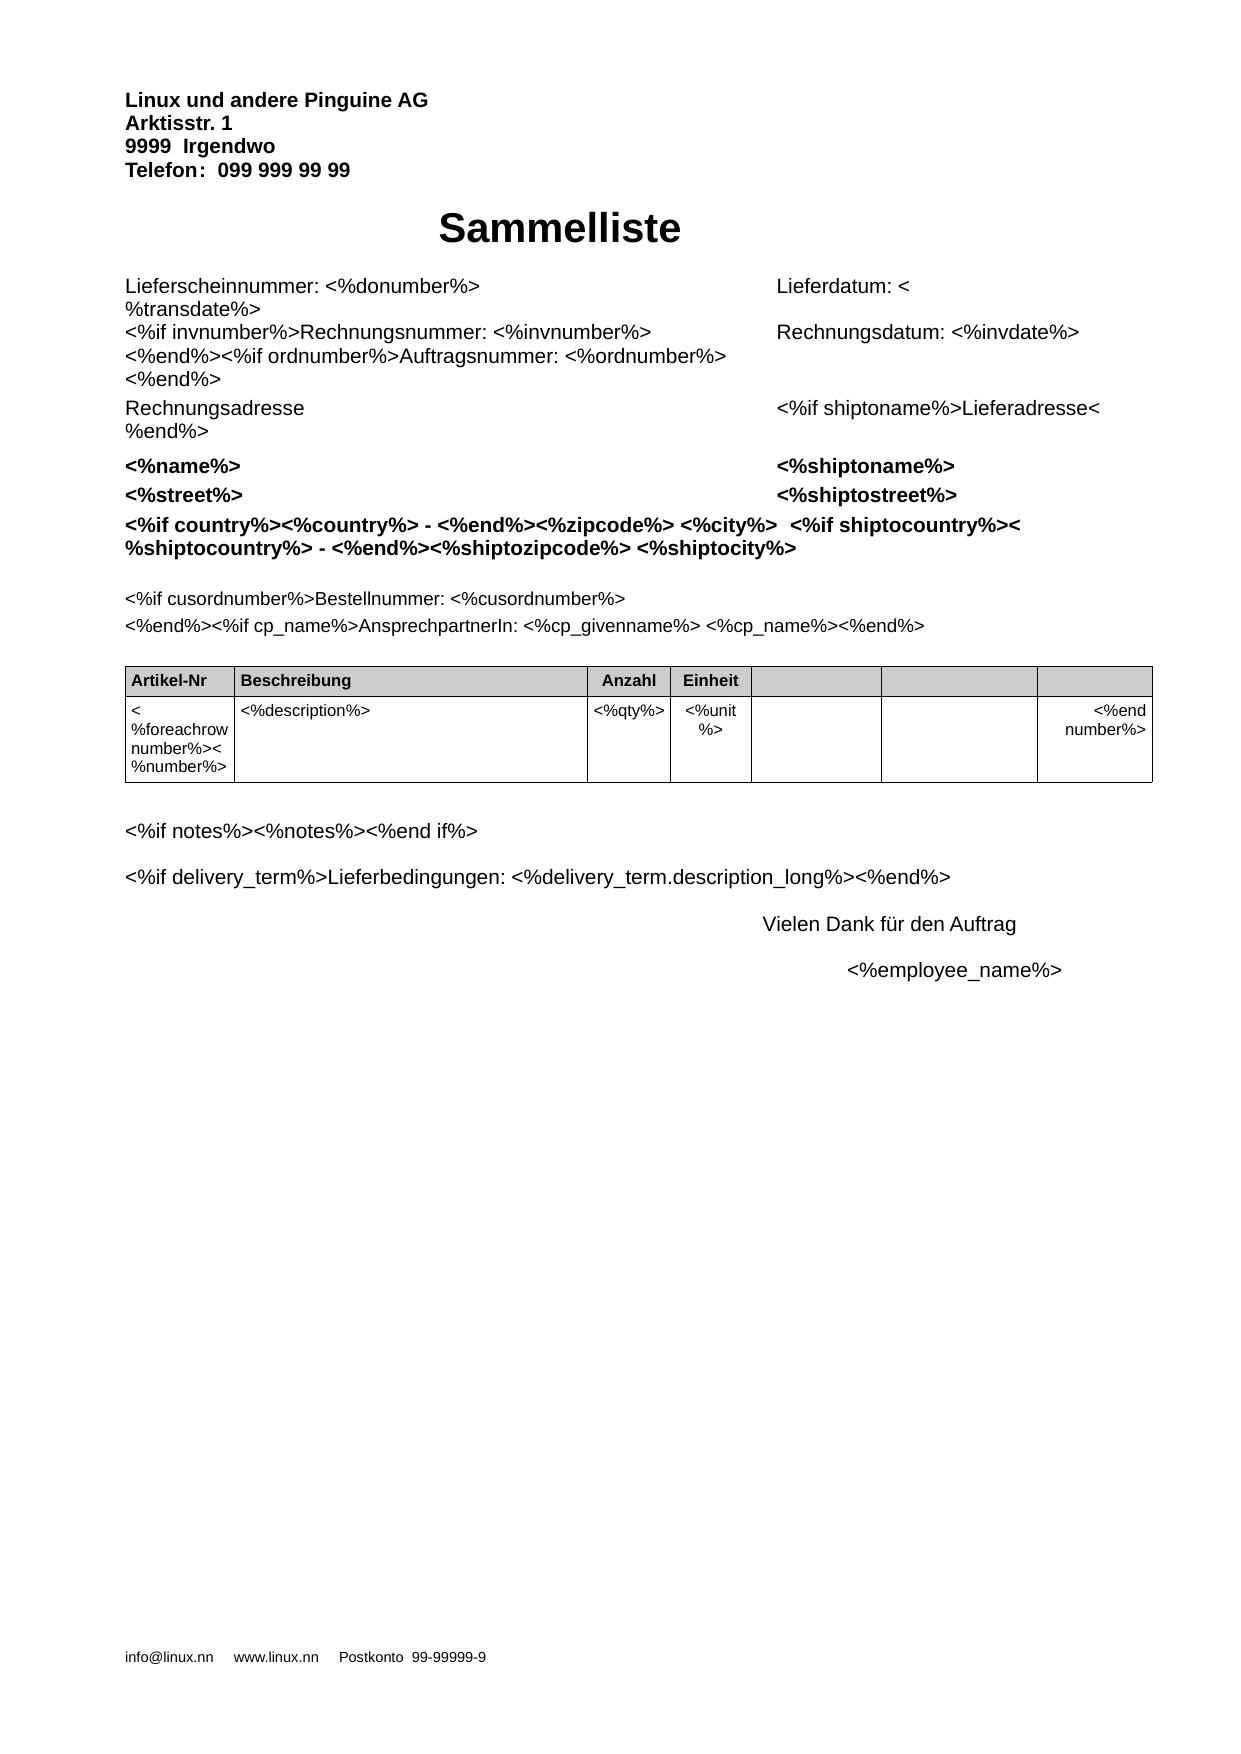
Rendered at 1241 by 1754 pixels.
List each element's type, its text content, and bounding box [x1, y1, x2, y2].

text <%name%> <%shiptoname%> [125, 455, 1152, 478]
table_cell <%end number%> [1038, 697, 1152, 782]
text Rechnungsadresse <%if shiptoname%>Lieferadresse<%end%> [125, 397, 1152, 443]
table_header [1038, 667, 1152, 696]
table_header Einheit [671, 667, 751, 696]
table_cell <%description%> [235, 697, 587, 782]
text 9999 Irgendwo Telefon : 099 999 99 99 [125, 135, 1152, 181]
table_header [752, 667, 881, 696]
table_cell <%foreachrow number%><%number%> [126, 697, 234, 782]
table_header Anzahl [588, 667, 670, 696]
table_cell <%qty%> [588, 697, 670, 782]
table_cell [752, 697, 881, 782]
table_header [882, 667, 1037, 696]
text Sammelliste [125, 205, 1152, 251]
text <%street%> <%shiptostreet%> [125, 484, 1152, 507]
text <%employee_name%> [125, 959, 1152, 982]
table_cell [882, 697, 1037, 782]
table_header Beschreibung [235, 667, 587, 696]
table_header Artikel-Nr [126, 667, 234, 696]
text <%if notes%><%notes%><%end if%> [125, 819, 1152, 843]
text Vielen Dank für den Auftrag [125, 912, 1152, 936]
text Arktisstr. 1 [125, 112, 1152, 135]
text Linux und andere Pinguine AG [125, 88, 1152, 112]
text <%if country%><%country%> - <%end%><%zipcode%> <%city%> <%if shiptocountry%><%shiptocountry%> - <%end%><%shiptozipcode%> <%shiptocity%> [125, 513, 1152, 583]
text <%if cusordnumber%>Bestellnummer: <%cusordnumber%> [125, 589, 1152, 610]
text <%end%><%if cp_name%>AnsprechpartnerIn: <%cp_givenname%> <%cp_name%><%end%> [125, 616, 1152, 637]
text <%if delivery_term%>Lieferbedingungen: <%delivery_term.description_long%><%end%> [125, 866, 1152, 889]
table_cell <%unit%> [671, 697, 751, 782]
text Lieferscheinnummer: <%donumber%> Lieferdatum: <%transdate%> <%if invnumber%>Rechnungsnummer: <%invnumber%> Rechnungsdatum: <%invdate%> <%end%><%if ordnumber%>Auftragsnummer: <%ordnumber%> <%end%> [125, 274, 1152, 391]
